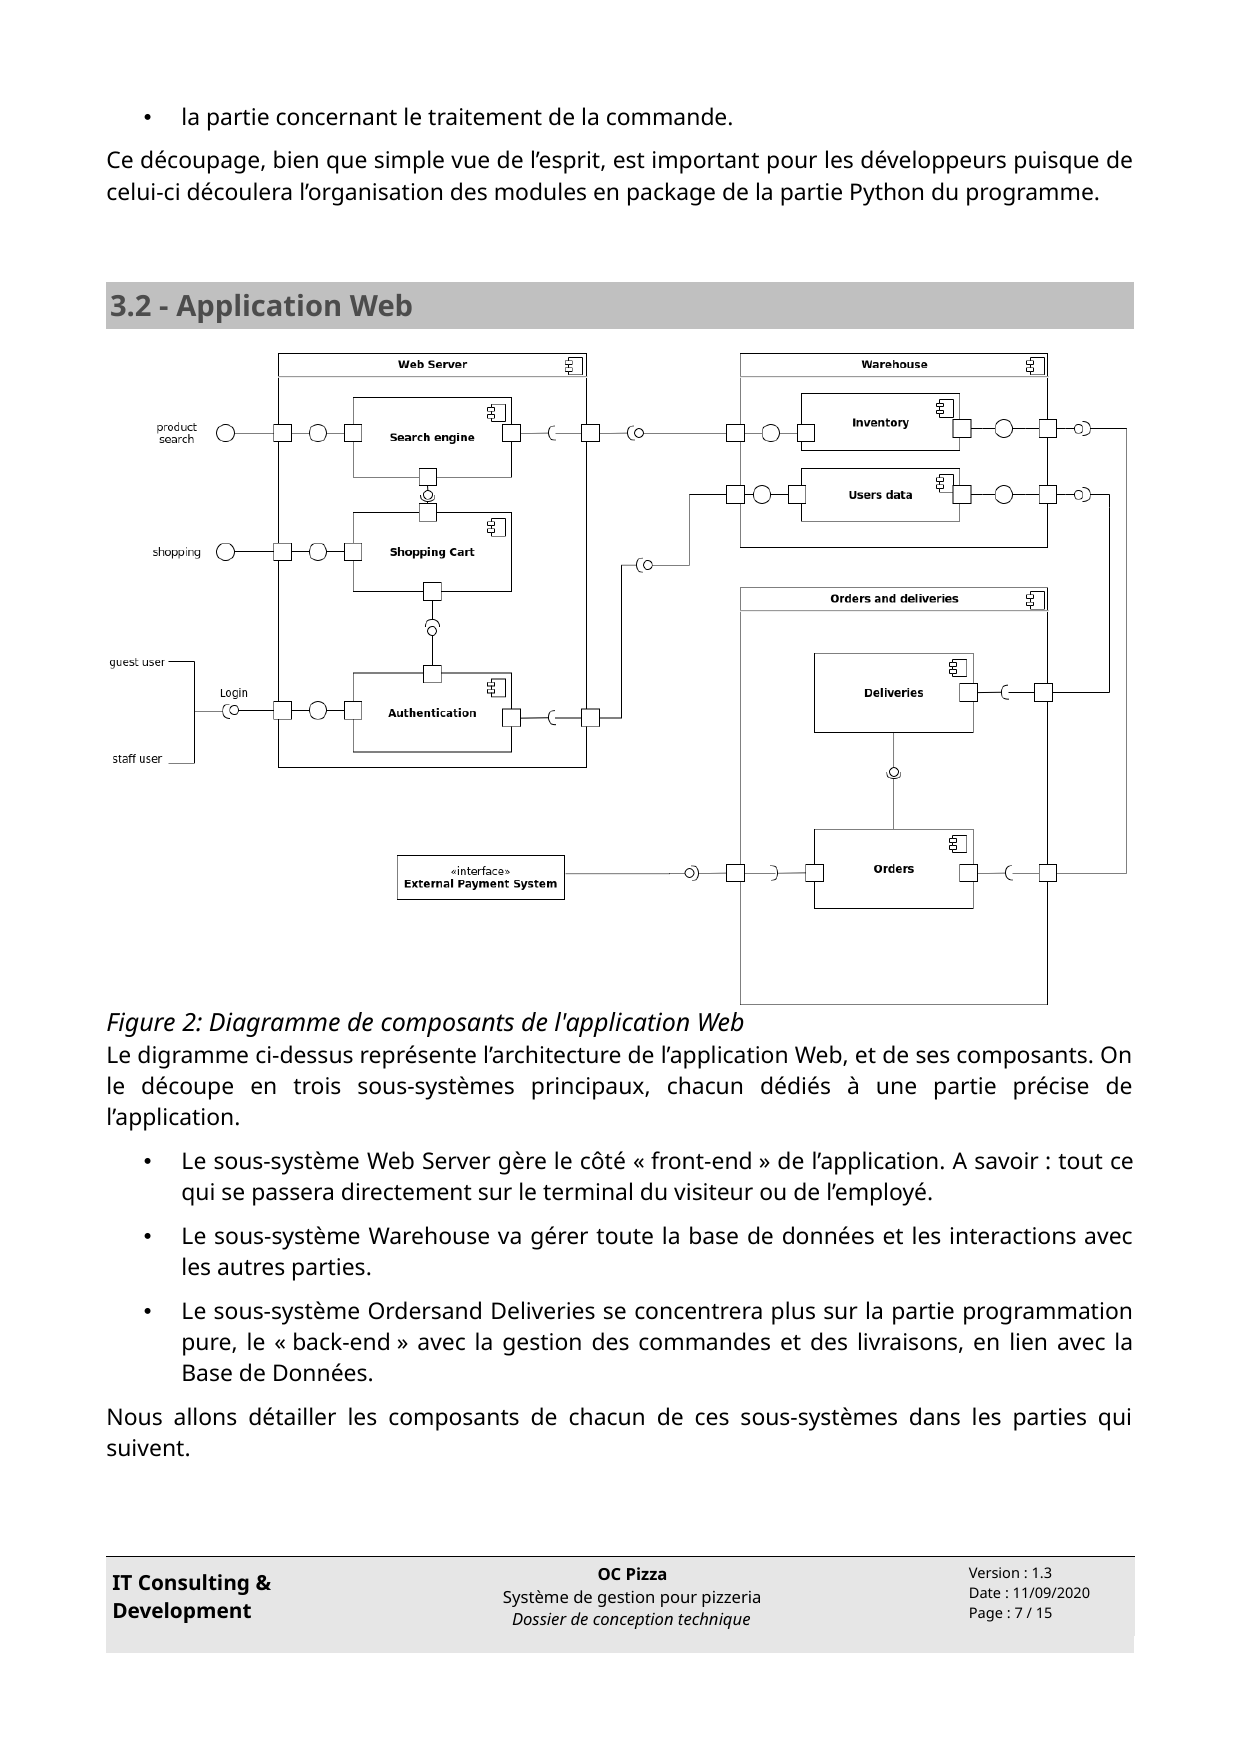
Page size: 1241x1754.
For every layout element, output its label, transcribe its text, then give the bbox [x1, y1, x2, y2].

list la partie concernant le traitement de la commande. [144, 100, 1134, 132]
text Figure 2: Diagramme de composants de l'application Web [106, 1005, 1134, 1039]
text [106, 341, 1134, 353]
subtitle Application Web [107, 283, 1133, 328]
list Le sous-système Warehouse va gérer toute la base de données et les interactions avec les autres parties. [144, 1220, 1134, 1282]
list Le sous-système Web Server gère le côté « front-end » de l’application. A savoir : tout ce qui se passera directement sur le terminal du visiteur ou de l’employé. [144, 1145, 1134, 1207]
text Ce découpage, bien que simple vue de l’esprit, est important pour les développeurs puisque de celui-ci découlera l’organisation des modules en package de la partie Python du programme. [106, 144, 1134, 207]
list Le sous-système Ordersand Deliveries se concentrera plus sur la partie programmation pure, le « back-end » avec la gestion des commandes et des livraisons, en lien avec la Base de Données. [144, 1295, 1134, 1389]
text Nous allons détailler les composants de chacun de ces sous-systèmes dans les parties qui suivent. [106, 1401, 1134, 1464]
picture [106, 353, 1134, 1005]
text Le digramme ci-dessus représente l’architecture de l’application Web, et de ses composants. On le découpe en trois sous-systèmes principaux, chacun dédiés à une partie précise de l’application. [106, 1039, 1134, 1132]
